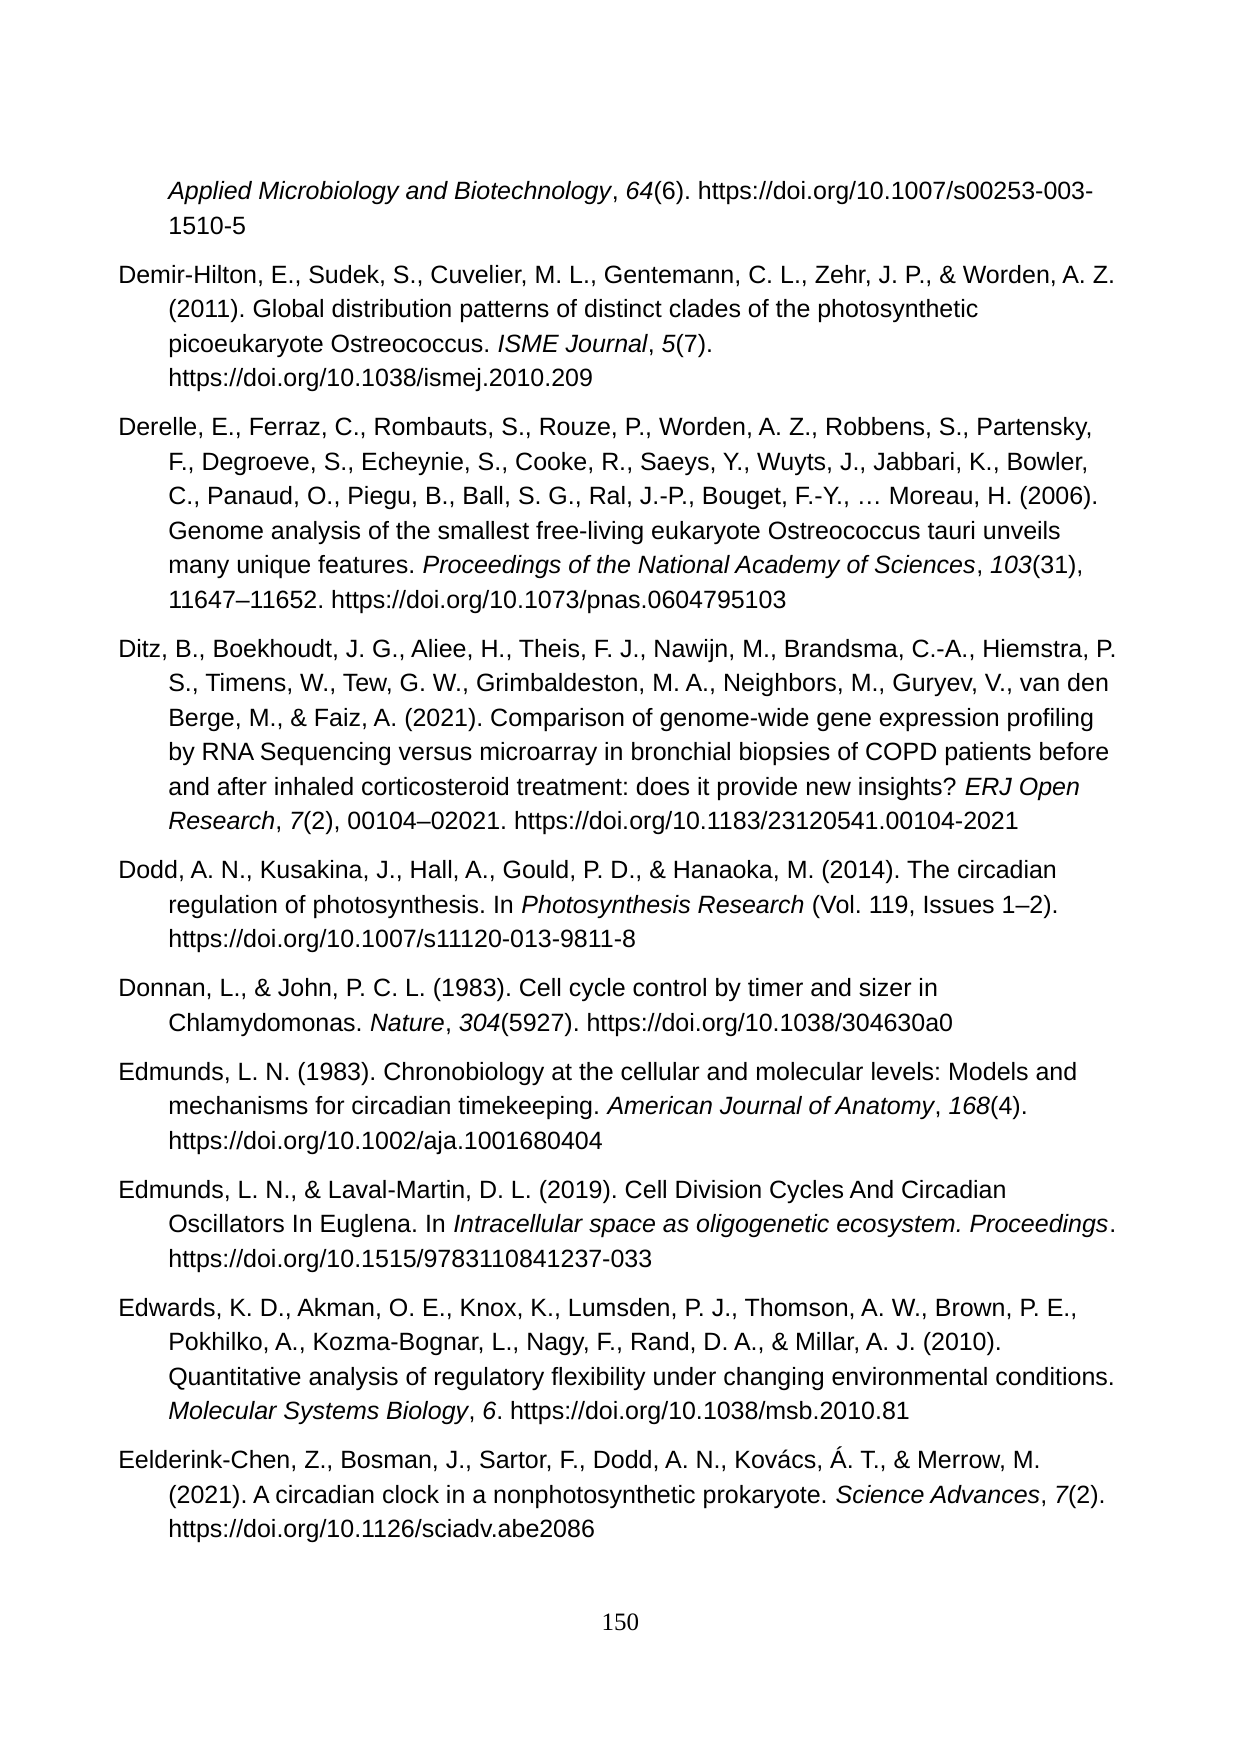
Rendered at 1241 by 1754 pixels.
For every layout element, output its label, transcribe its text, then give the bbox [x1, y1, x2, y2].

text Edwards, K. D., Akman, O. E., Knox, K., Lumsden, P. J., Thomson, A. W., Brown, P. E., Pokhilko, A., Kozma-Bognar, L., Nagy, F., Rand, D. A., & Millar, A. J. (2010). Quantitative analysis of regulatory flexibility under changing environmental conditions. Molecular Systems Biology, 6. https://doi.org/10.1038/msb.2010.81 [118, 1293, 1122, 1425]
text Edmunds, L. N. (1983). Chronobiology at the cellular and molecular levels: Models and mechanisms for circadian timekeeping. American Journal of Anatomy, 168(4). https://doi.org/10.1002/aja.1001680404 [118, 1057, 1122, 1154]
text Dodd, A. N., Kusakina, J., Hall, A., Gould, P. D., & Hanaoka, M. (2014). The circadian regulation of photosynthesis. In Photosynthesis Research (Vol. 119, Issues 1–2). https://doi.org/10.1007/s11120-013-9811-8 [118, 855, 1122, 953]
text Applied Microbiology and Biotechnology, 64(6). https://doi.org/10.1007/s00253-003-1510-5 [118, 176, 1122, 239]
text Ditz, B., Boekhoudt, J. G., Aliee, H., Theis, F. J., Nawijn, M., Brandsma, C.-A., Hiemstra, P. S., Timens, W., Tew, G. W., Grimbaldeston, M. A., Neighbors, M., Guryev, V., van den Berge, M., & Faiz, A. (2021). Comparison of genome-wide gene expression profiling by RNA Sequencing versus microarray in bronchial biopsies of COPD patients before and after inhaled corticosteroid treatment: does it provide new insights? ERJ Open Research, 7(2), 00104–02021. https://doi.org/10.1183/23120541.00104-2021 [118, 634, 1122, 835]
text Derelle, E., Ferraz, C., Rombauts, S., Rouze, P., Worden, A. Z., Robbens, S., Partensky, F., Degroeve, S., Echeynie, S., Cooke, R., Saeys, Y., Wuyts, J., Jabbari, K., Bowler, C., Panaud, O., Piegu, B., Ball, S. G., Ral, J.-P., Bouget, F.-Y., … Moreau, H. (2006). Genome analysis of the smallest free-living eukaryote Ostreococcus tauri unveils many unique features. Proceedings of the National Academy of Sciences, 103(31), 11647–11652. https://doi.org/10.1073/pnas.0604795103 [118, 412, 1122, 613]
text Donnan, L., & John, P. C. L. (1983). Cell cycle control by timer and sizer in Chlamydomonas. Nature, 304(5927). https://doi.org/10.1038/304630a0 [118, 973, 1122, 1037]
text Demir-Hilton, E., Sudek, S., Cuvelier, M. L., Gentemann, C. L., Zehr, J. P., & Worden, A. Z. (2011). Global distribution patterns of distinct clades of the photosynthetic picoeukaryote Ostreococcus. ISME Journal, 5(7). https://doi.org/10.1038/ismej.2010.209 [118, 260, 1122, 392]
text Edmunds, L. N., & Laval-Martin, D. L. (2019). Cell Division Cycles And Circadian Oscillators In Euglena. In Intracellular space as oligogenetic ecosystem. Proceedings. https://doi.org/10.1515/9783110841237-033 [118, 1175, 1122, 1273]
text Eelderink-Chen, Z., Bosman, J., Sartor, F., Dodd, A. N., Kovács, Á. T., & Merrow, M. (2021). A circadian clock in a nonphotosynthetic prokaryote. Science Advances, 7(2). https://doi.org/10.1126/sciadv.abe2086 [118, 1445, 1122, 1543]
